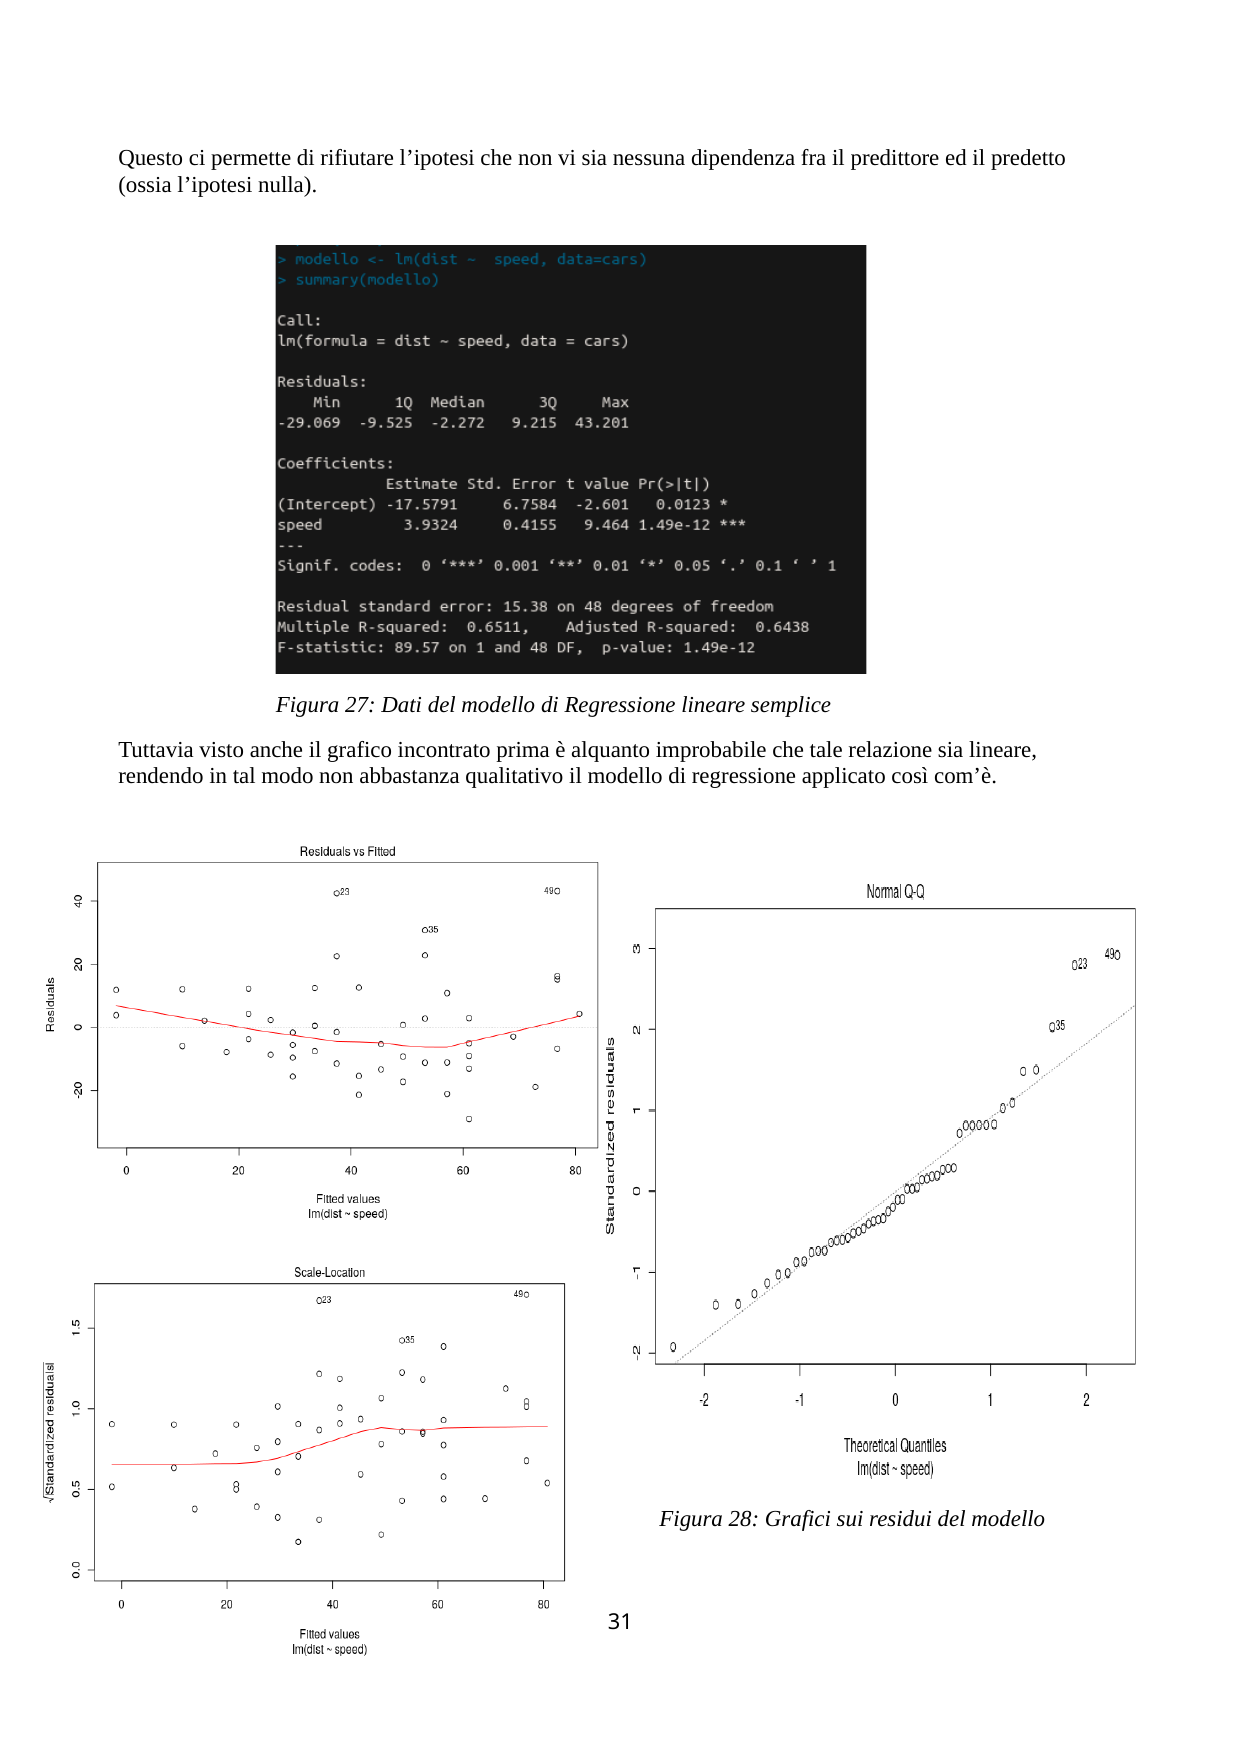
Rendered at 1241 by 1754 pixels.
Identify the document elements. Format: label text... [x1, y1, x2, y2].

picture [42, 802, 1162, 1658]
text Tuttavia visto anche il grafico incontrato prima è alquanto improbabile che tale relazione sia lineare, rendendo in tal modo non abbastanza qualitativo il modello di regressione applicato così com’è. [118, 736, 1122, 788]
text Figura 28: Grafici sui residui del modello [591, 1478, 1122, 1531]
text Figura 27: Dati del modello di Regressione lineare semplice [276, 674, 866, 717]
list Questo ci permette di rifiutare l’ipotesi che non vi sia nessuna dipendenza fra il predittore ed il predetto (ossia l’ipotesi nulla). [118, 144, 1122, 197]
picture [275, 245, 867, 674]
